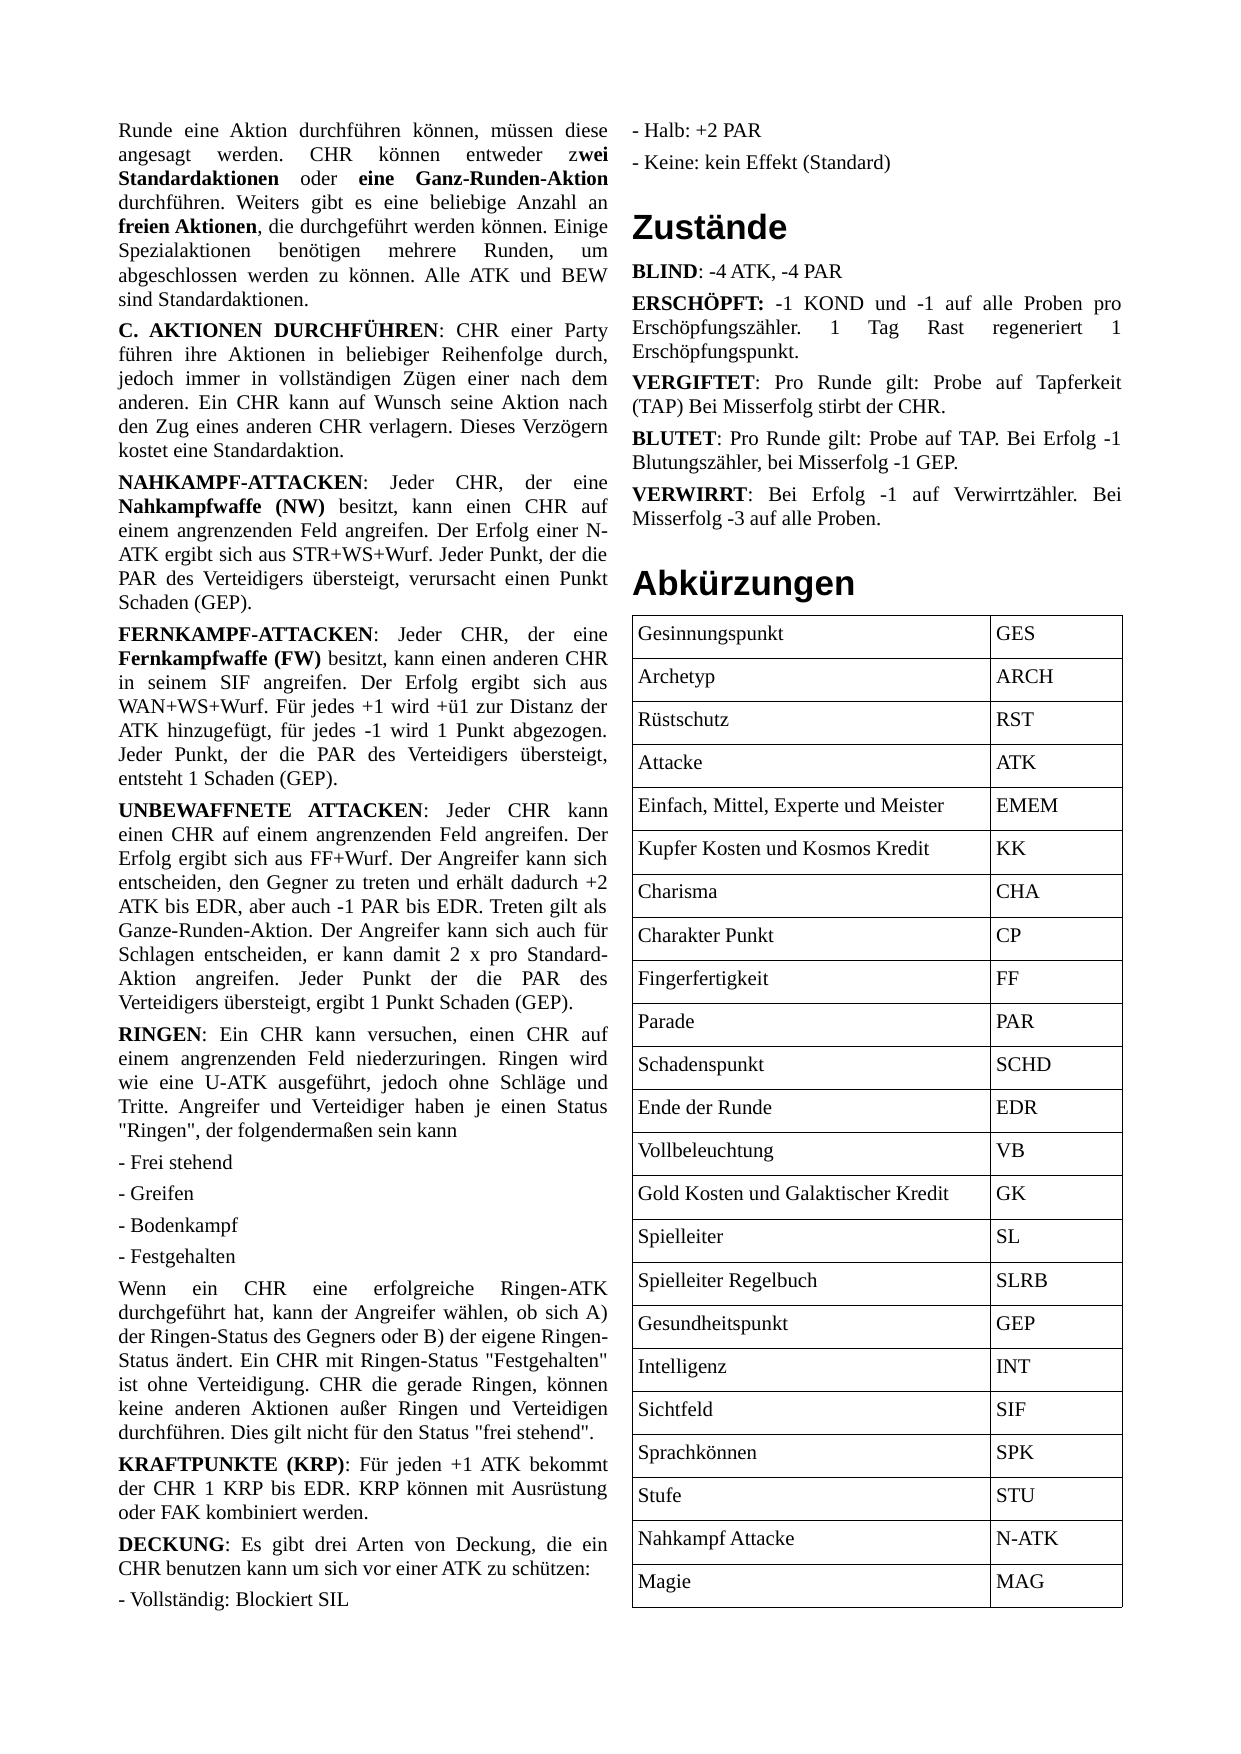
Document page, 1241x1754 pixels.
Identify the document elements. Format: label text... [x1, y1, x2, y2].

table_cell EMEM [991, 788, 1122, 830]
table_cell STU [991, 1478, 1122, 1520]
table_cell GK [991, 1176, 1122, 1218]
table_cell SIF [991, 1392, 1122, 1434]
table_cell KK [991, 831, 1122, 873]
table_cell Gold Kosten und Galaktischer Kredit [633, 1176, 990, 1218]
table_cell Spielleiter Regelbuch [633, 1263, 990, 1305]
text RINGEN: Ein CHR kann versuchen, einen CHR auf einem angrenzenden Feld niederzuringen. Ringen wird wie eine U-ATK ausgeführt, jedoch ohne Schläge und Tritte. Angreifer und Verteidiger haben je einen Status "Ringen", der folgendermaßen sein kann [118, 1022, 608, 1142]
text VERGIFTET: Pro Runde gilt: Probe auf Tapferkeit (TAP) Bei Misserfolg stirbt der CHR. [632, 370, 1122, 418]
table_cell FF [991, 961, 1122, 1003]
table_cell GEP [991, 1306, 1122, 1348]
text Wenn ein CHR eine erfolgreiche Ringen-ATK durchgeführt hat, kann der Angreifer wählen, ob sich A) der Ringen-Status des Gegners oder B) der eigene Ringen-Status ändert. Ein CHR mit Ringen-Status "Festgehalten" ist ohne Verteidigung. CHR die gerade Ringen, können keine anderen Aktionen außer Ringen und Verteidigen durchführen. Dies gilt nicht für den Status "frei stehend". [118, 1276, 608, 1444]
text - Halb: +2 PAR [632, 118, 1122, 142]
table_cell SCHD [991, 1047, 1122, 1089]
table_header Gesinnungspunkt [633, 616, 990, 658]
table_cell Attacke [633, 745, 990, 787]
text BLIND: -4 ATK, -4 PAR [632, 259, 1122, 283]
table_cell VB [991, 1133, 1122, 1175]
table_cell CP [991, 918, 1122, 960]
table_cell N-ATK [991, 1521, 1122, 1563]
table_cell Ende der Runde [633, 1090, 990, 1132]
table_cell MAG [991, 1565, 1122, 1607]
table_cell Magie [633, 1565, 990, 1607]
text - Festgehalten [118, 1244, 608, 1268]
table_cell Fingerfertigkeit [633, 961, 990, 1003]
table_cell ARCH [991, 659, 1122, 701]
text - Frei stehend [118, 1150, 608, 1174]
table_cell Gesundheitspunkt [633, 1306, 990, 1348]
text - Bodenkampf [118, 1213, 608, 1237]
text FERNKAMPF-ATTACKEN: Jeder CHR, der eine Fernkampfwaffe (FW) besitzt, kann einen anderen CHR in seinem SIF angreifen. Der Erfolg ergibt sich aus WAN+WS+Wurf. Für jedes +1 wird +ü1 zur Distanz der ATK hinzugefügt, für jedes -1 wird 1 Punkt abgezogen. Jeder Punkt, der die PAR des Verteidigers übersteigt, entsteht 1 Schaden (GEP). [118, 622, 608, 790]
text - Greifen [118, 1181, 608, 1205]
text - Vollständig: Blockiert SIL [118, 1587, 608, 1611]
text ERSCHÖPFT: -1 KOND und -1 auf alle Proben pro Erschöpfungszähler. 1 Tag Rast regeneriert 1 Erschöpfungspunkt. [632, 291, 1122, 363]
table_cell PAR [991, 1004, 1122, 1046]
table_cell EDR [991, 1090, 1122, 1132]
table_cell SL [991, 1220, 1122, 1262]
table_cell Parade [633, 1004, 990, 1046]
table_cell SLRB [991, 1263, 1122, 1305]
table_header GES [991, 616, 1122, 658]
table_cell Sichtfeld [633, 1392, 990, 1434]
table_cell Stufe [633, 1478, 990, 1520]
text VERWIRRT: Bei Erfolg -1 auf Verwirrtzähler. Bei Misserfolg -3 auf alle Proben. [632, 481, 1122, 529]
table_cell Intelligenz [633, 1349, 990, 1391]
table_cell Charakter Punkt [633, 918, 990, 960]
text C. AKTIONEN DURCHFÜHREN: CHR einer Party führen ihre Aktionen in beliebiger Reihenfolge durch, jedoch immer in vollständigen Zügen einer nach dem anderen. Ein CHR kann auf Wunsch seine Aktion nach den Zug eines anderen CHR verlagern. Dieses Verzögern kostet eine Standardaktion. [118, 318, 608, 462]
table_cell Spielleiter [633, 1220, 990, 1262]
text DECKUNG: Es gibt drei Arten von Deckung, die ein CHR benutzen kann um sich vor einer ATK zu schützen: [118, 1532, 608, 1580]
text NAHKAMPF-ATTACKEN: Jeder CHR, der eine Nahkampfwaffe (NW) besitzt, kann einen CHR auf einem angrenzenden Feld angreifen. Der Erfolg einer N-ATK ergibt sich aus STR+WS+Wurf. Jeder Punkt, der die PAR des Verteidigers übersteigt, verursacht einen Punkt Schaden (GEP). [118, 470, 608, 614]
text BLUTET: Pro Runde gilt: Probe auf TAP. Bei Erfolg -1 Blutungszähler, bei Misserfolg -1 GEP. [632, 426, 1122, 474]
table_cell Nahkampf Attacke [633, 1521, 990, 1563]
table_cell Kupfer Kosten und Kosmos Kredit [633, 831, 990, 873]
table_cell Sprachkönnen [633, 1435, 990, 1477]
table_cell Schadenspunkt [633, 1047, 990, 1089]
text - Keine: kein Effekt (Standard) [632, 150, 1122, 174]
table_cell Charisma [633, 875, 990, 917]
table_cell Archetyp [633, 659, 990, 701]
subtitle Zustände [632, 206, 1122, 246]
table_cell Einfach, Mittel, Experte und Meister [633, 788, 990, 830]
text KRAFTPUNKTE (KRP): Für jeden +1 ATK bekommt der CHR 1 KRP bis EDR. KRP können mit Ausrüstung oder FAK kombiniert werden. [118, 1452, 608, 1524]
table_cell SPK [991, 1435, 1122, 1477]
subtitle Abkürzungen [632, 562, 1122, 602]
text UNBEWAFFNETE ATTACKEN: Jeder CHR kann einen CHR auf einem angrenzenden Feld angreifen. Der Erfolg ergibt sich aus FF+Wurf. Der Angreifer kann sich entscheiden, den Gegner zu treten und erhält dadurch +2 ATK bis EDR, aber auch -1 PAR bis EDR. Treten gilt als Ganze-Runden-Aktion. Der Angreifer kann sich auch für Schlagen entscheiden, er kann damit 2 x pro Standard-Aktion angreifen. Jeder Punkt der die PAR des Verteidigers übersteigt, ergibt 1 Punkt Schaden (GEP). [118, 798, 608, 1014]
table_cell Vollbeleuchtung [633, 1133, 990, 1175]
table_cell Rüstschutz [633, 702, 990, 744]
table_cell CHA [991, 875, 1122, 917]
text Runde eine Aktion durchführen können, müssen diese angesagt werden. CHR können entweder zwei Standardaktionen oder eine Ganz-Runden-Aktion durchführen. Weiters gibt es eine beliebige Anzahl an freien Aktionen, die durchgeführt werden können. Einige Spezialaktionen benötigen mehrere Runden, um abgeschlossen werden zu können. Alle ATK und BEW sind Standardaktionen. [118, 118, 608, 311]
table_cell RST [991, 702, 1122, 744]
table_cell INT [991, 1349, 1122, 1391]
table_cell ATK [991, 745, 1122, 787]
